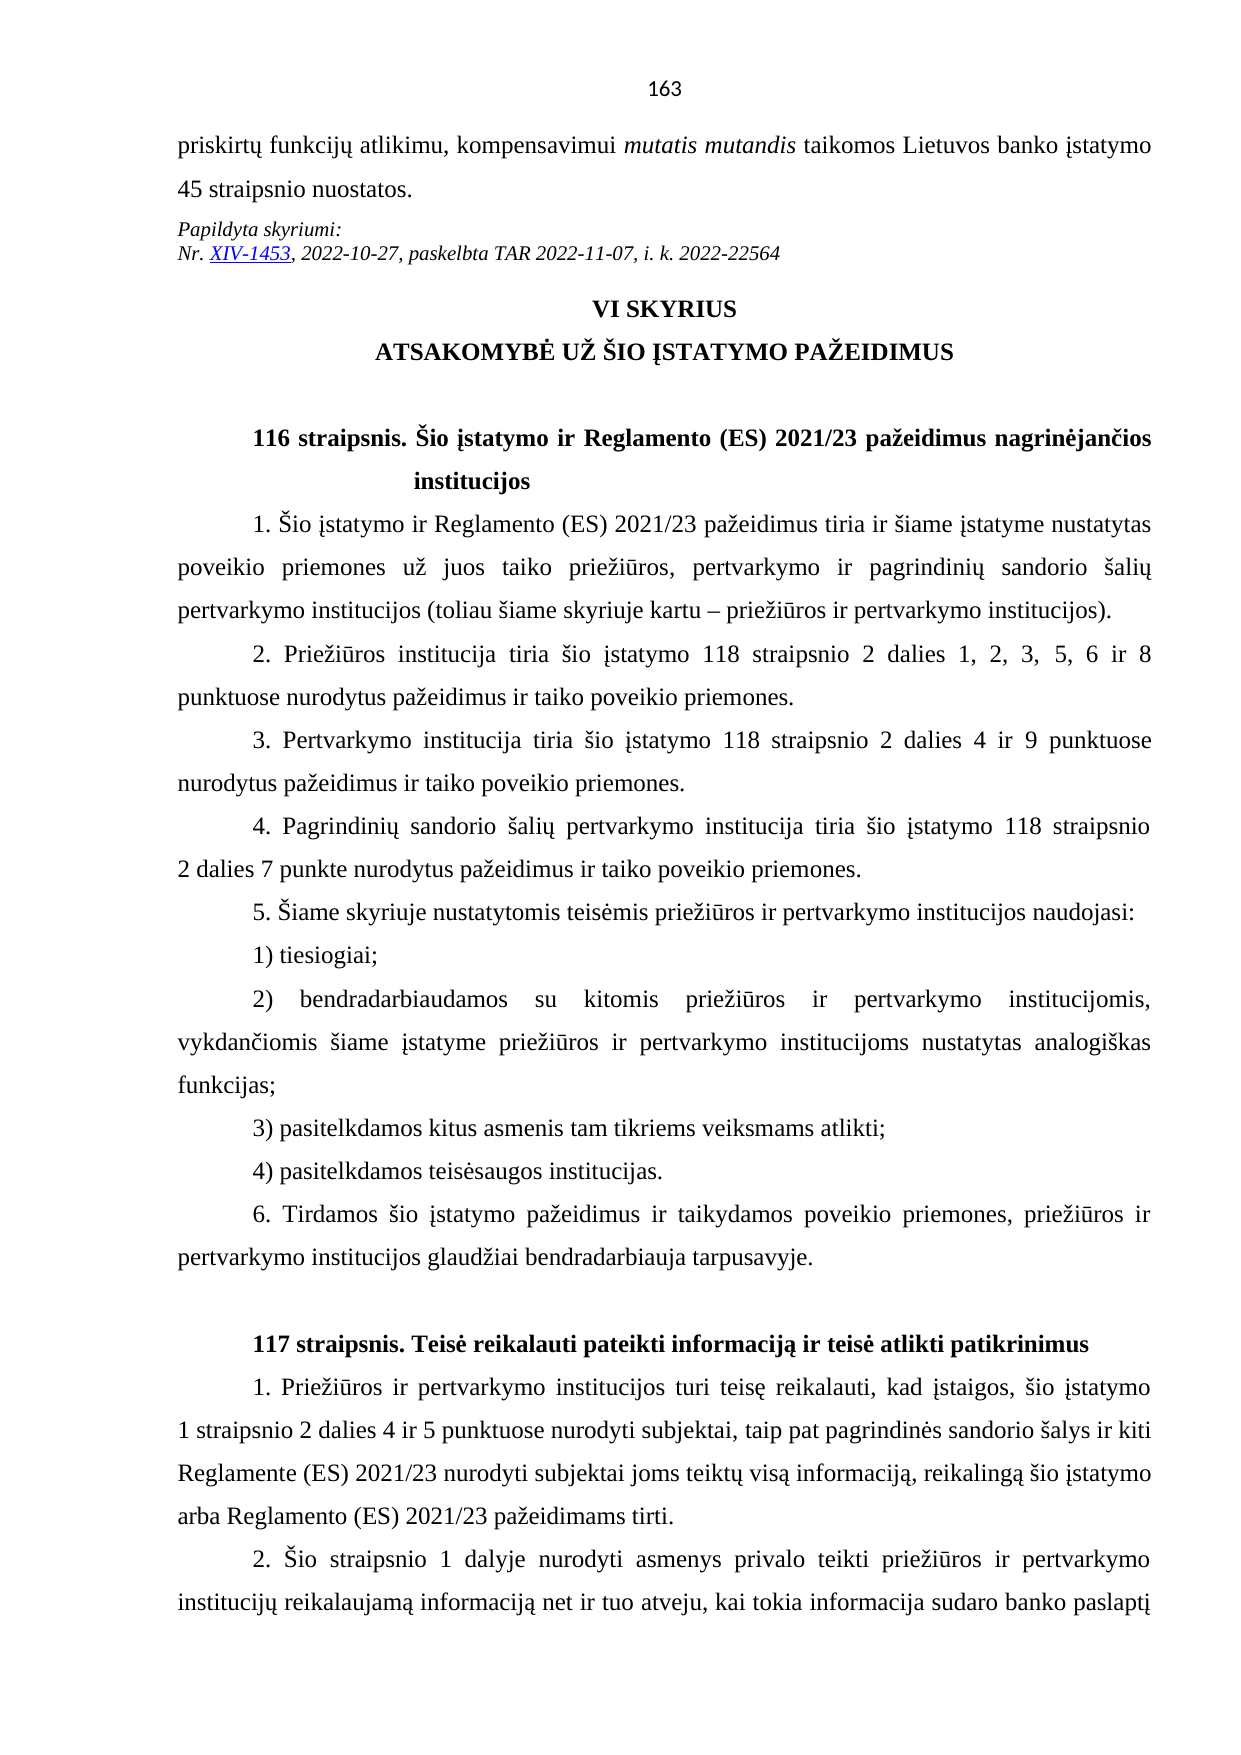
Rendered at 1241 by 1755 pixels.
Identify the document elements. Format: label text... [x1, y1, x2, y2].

text 2. Priežiūros institucija tiria šio įstatymo 118 straipsnio 2 dalies 1, 2, 3, 5, 6 ir 8 punktuose nurodytus pažeidimus ir taiko poveikio priemones. [177, 639, 1152, 711]
text 3. Pertvarkymo institucija tiria šio įstatymo 118 straipsnio 2 dalies 4 ir 9 punktuose nurodytus pažeidimus ir taiko poveikio priemones. [177, 725, 1152, 797]
text 4. Pagrindinių sandorio šalių pertvarkymo institucija tiria šio įstatymo 118 straipsnio 2 dalies 7 punkte nurodytus pažeidimus ir taiko poveikio priemones. [177, 811, 1152, 883]
text 1. Šio įstatymo ir Reglamento (ES) 2021/23 pažeidimus tiria ir šiame įstatyme nustatytas poveikio priemones už juos taiko priežiūros, pertvarkymo ir pagrindinių sandorio šalių pertvarkymo institucijos (toliau šiame skyriuje kartu – priežiūros ir pertvarkymo institucijos). [177, 509, 1152, 624]
text 6. Tirdamos šio įstatymo pažeidimus ir taikydamos poveikio priemones, priežiūros ir pertvarkymo institucijos glaudžiai bendradarbiauja tarpusavyje. [177, 1199, 1152, 1271]
text 117 straipsnis. Teisė reikalauti pateikti informaciją ir teisė atlikti patikrinimus [177, 1329, 1152, 1357]
text 3) pasitelkdamos kitus asmenis tam tikriems veiksmams atlikti; [177, 1113, 1152, 1142]
text VI SKYRIUS [177, 294, 1152, 322]
text 1) tiesiogiai; [177, 941, 1152, 969]
text 2) bendradarbiaudamos su kitomis priežiūros ir pertvarkymo institucijomis, vykdančiomis šiame įstatyme priežiūros ir pertvarkymo institucijoms nustatytas analogiškas funkcijas; [177, 984, 1152, 1099]
text 116 straipsnis. Šio įstatymo ir Reglamento (ES) 2021/23 pažeidimus nagrinėjančios institucijos [252, 423, 1152, 495]
text 1. Priežiūros ir pertvarkymo institucijos turi teisę reikalauti, kad įstaigos, šio įstatymo 1 straipsnio 2 dalies 4 ir 5 punktuose nurodyti subjektai, taip pat pagrindinės sandorio šalys ir kiti Reglamente (ES) 2021/23 nurodyti subjektai joms teiktų visą informaciją, reikalingą šio įstatymo arba Reglamento (ES) 2021/23 pažeidimams tirti. [177, 1372, 1152, 1530]
text 2. Šio straipsnio 1 dalyje nurodyti asmenys privalo teikti priežiūros ir pertvarkymo institucijų reikalaujamą informaciją net ir tuo atveju, kai tokia informacija sudaro banko paslaptį [177, 1544, 1152, 1616]
text 4) pasitelkdamos teisėsaugos institucijas. [177, 1156, 1152, 1185]
text Papildyta skyriumi: [177, 217, 1152, 241]
text 5. Šiame skyriuje nustatytomis teisėmis priežiūros ir pertvarkymo institucijos naudojasi: [177, 897, 1152, 926]
text Nr. XIV-1453, 2022-10-27, paskelbta TAR 2022-11-07, i. k. 2022-22564 [177, 241, 1152, 265]
text priskirtų funkcijų atlikimu, kompensavimui mutatis mutandis taikomos Lietuvos banko įstatymo 45 straipsnio nuostatos. [177, 131, 1152, 202]
text ATSAKOMYBĖ UŽ ŠIO ĮSTATYMO PAŽEIDIMUS [177, 337, 1152, 366]
